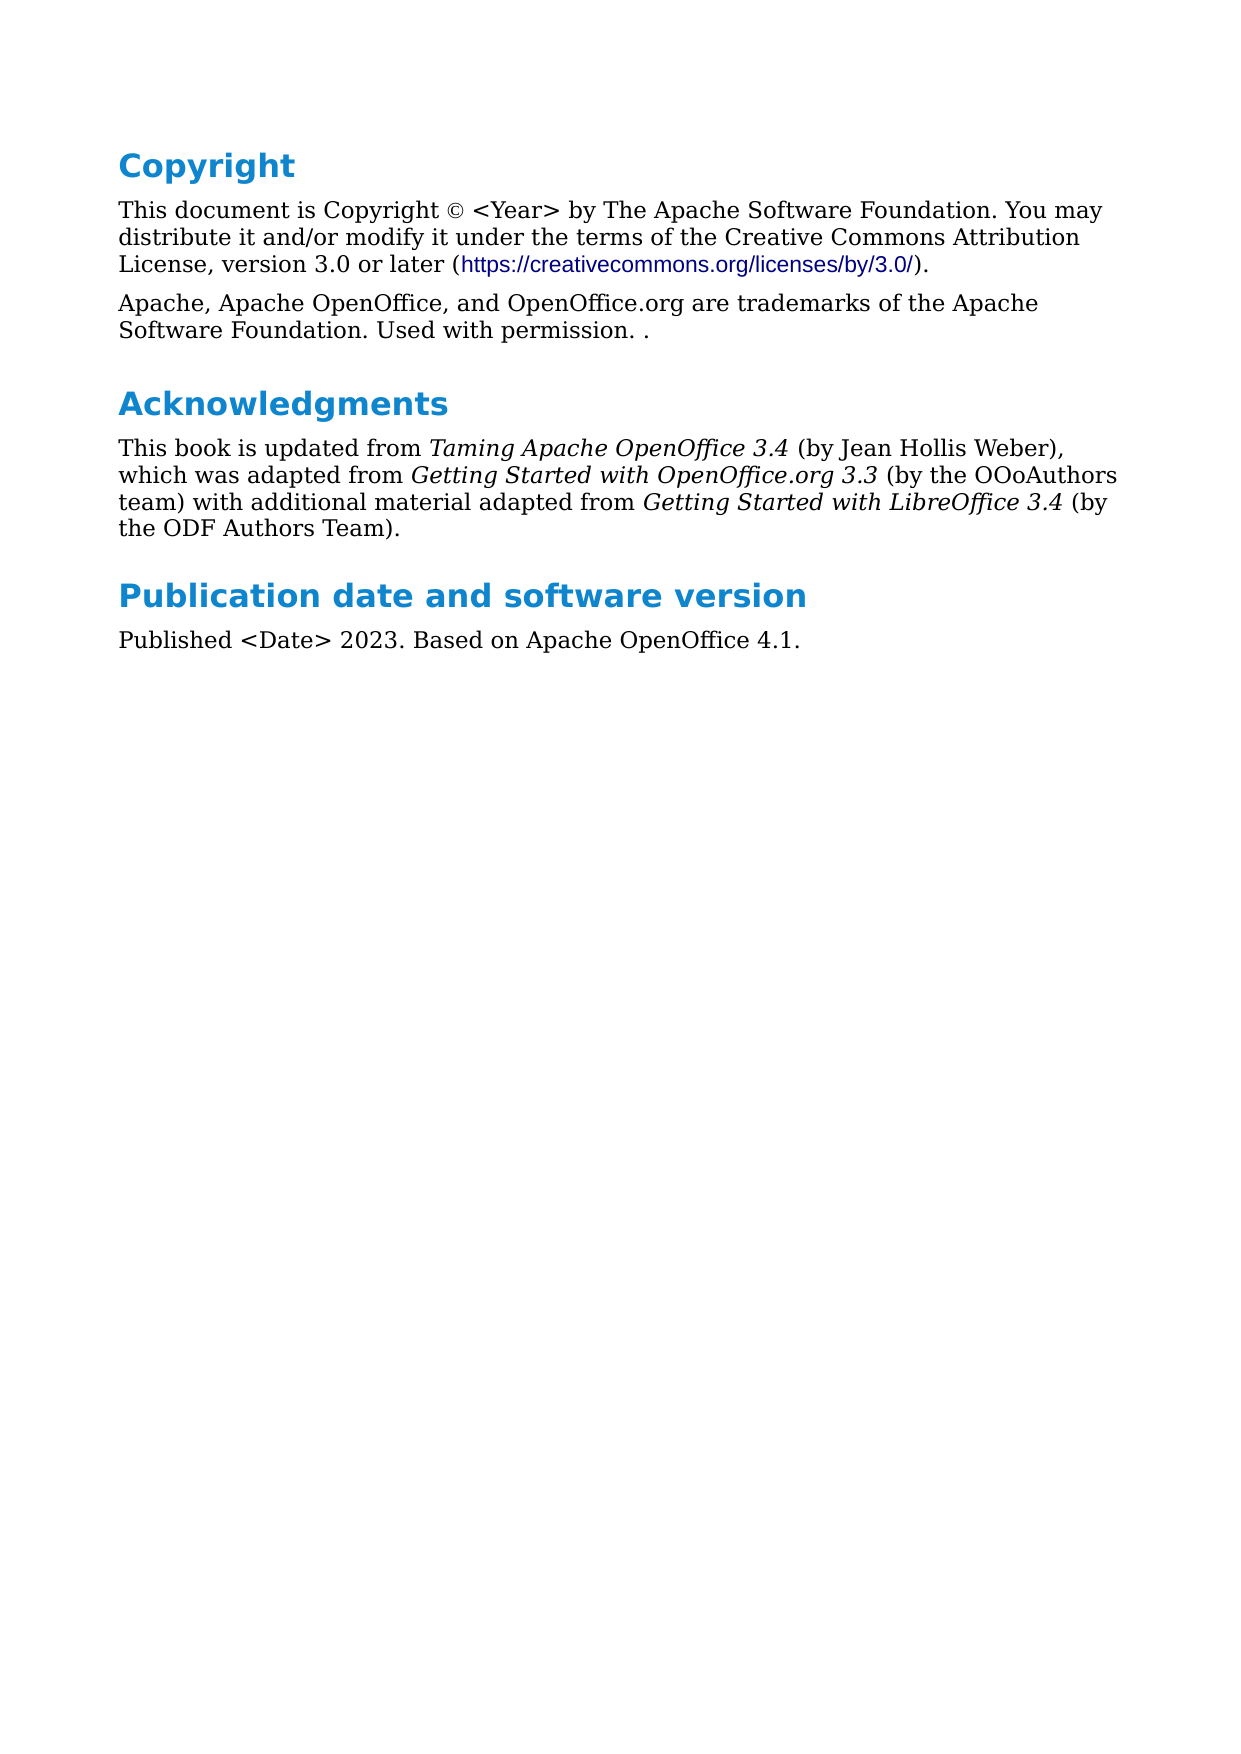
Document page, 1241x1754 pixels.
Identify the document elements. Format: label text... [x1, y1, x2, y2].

text This document is Copyright © <Year> by The Apache Software Foundation. You may distribute it and/or modify it under the terms of the Creative Commons Attribution License, version 3.0 or later (https://creativecommons.org/licenses/by/3.0/). [118, 197, 1122, 278]
text Publication date and software version [118, 578, 1122, 615]
text Acknowledgments [118, 386, 1122, 423]
text Apache, Apache OpenOffice, and OpenOffice.org are trademarks of the Apache Software Foundation. Used with permission. . [118, 290, 1122, 343]
text Published <Date> 2023. Based on Apache OpenOffice 4.1. [118, 628, 1122, 654]
text Copyright [118, 148, 1122, 185]
list This book is updated from Taming Apache OpenOffice 3.4 (by Jean Hollis Weber), which was adapted from Getting Started with OpenOffice.org 3.3 (by the OOoAuthors team) with additional material adapted from Getting Started with LibreOffice 3.4 (by the ODF Authors Team). [118, 435, 1122, 542]
